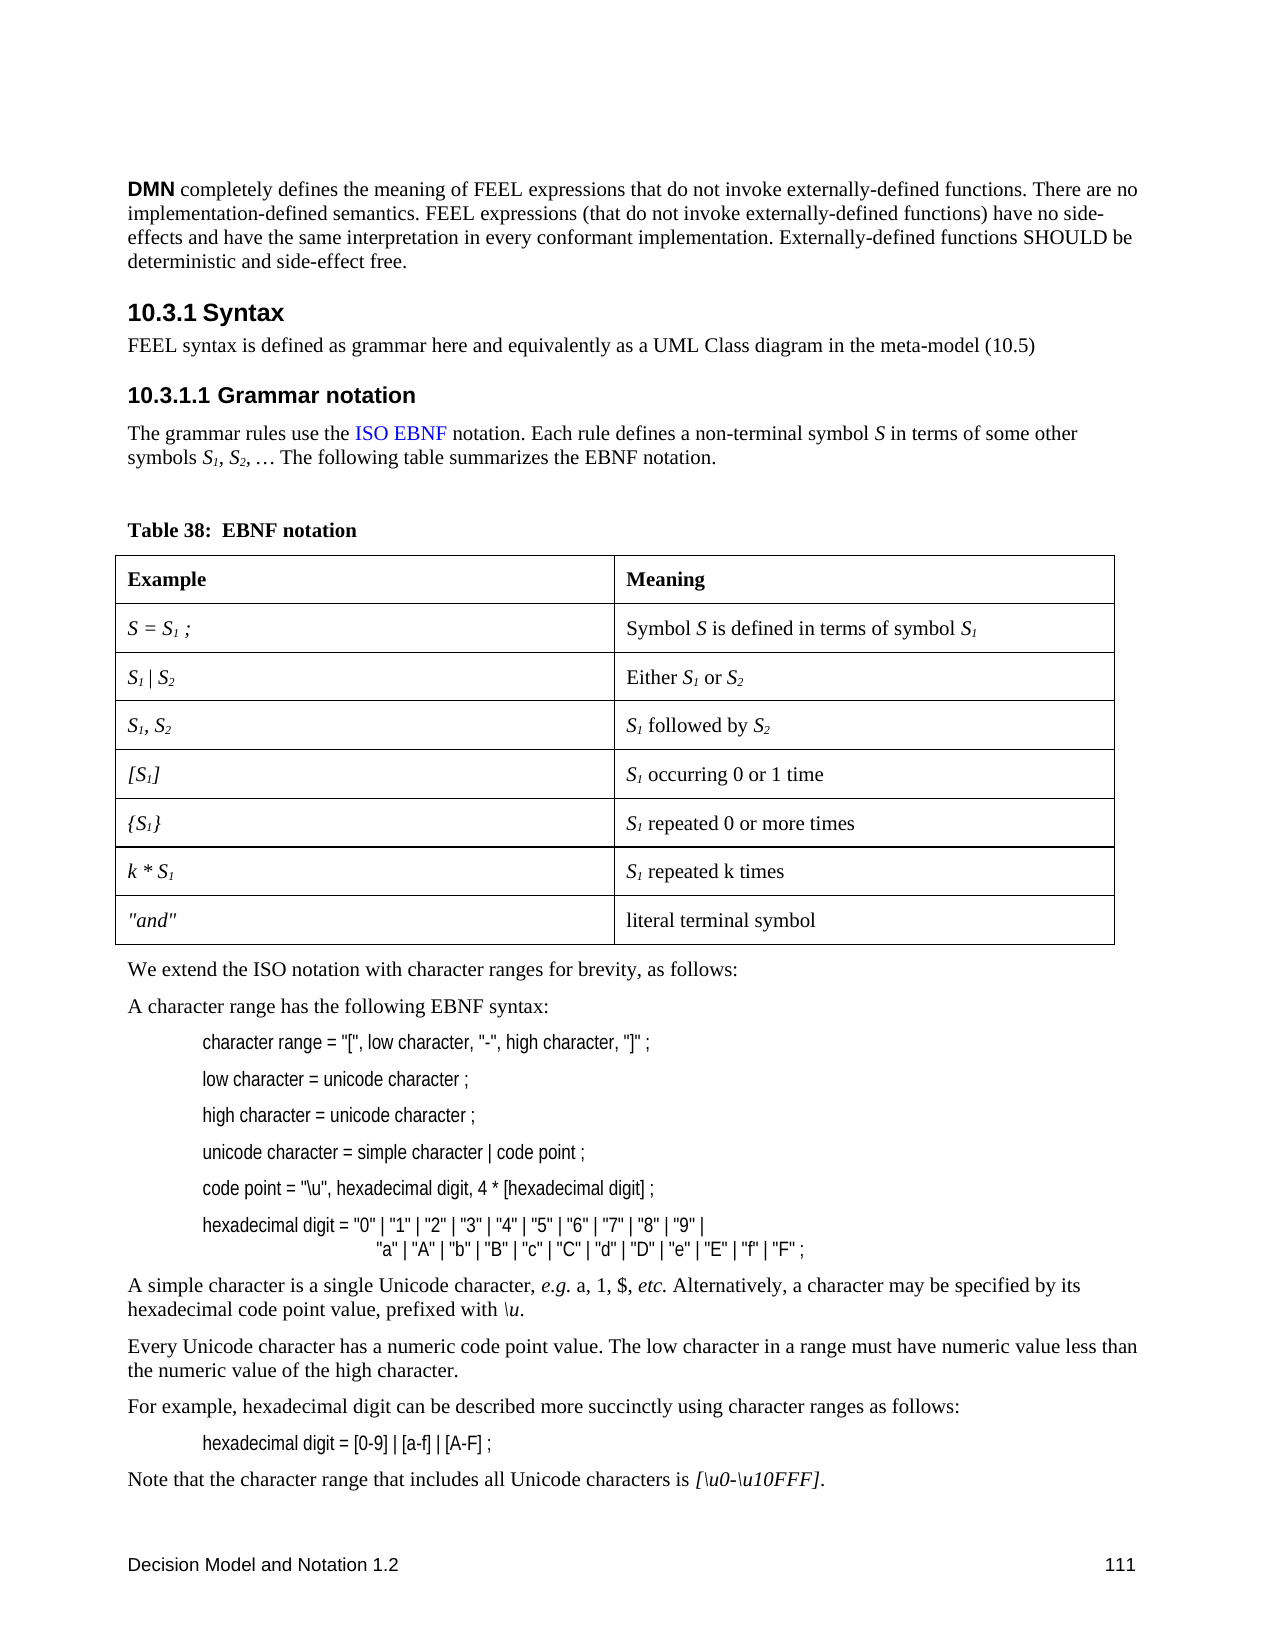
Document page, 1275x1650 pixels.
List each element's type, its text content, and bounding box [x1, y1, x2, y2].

table_cell k * S1 [116, 848, 614, 895]
text For example, hexadecimal digit can be described more succinctly using character ranges as follows: [127, 1394, 1147, 1418]
text low character = unicode character ; [127, 1067, 1147, 1091]
text The grammar rules use the ISO EBNF notation. Each rule defines a non-terminal symbol S in terms of some other symbols S1, S2, … The following table summarizes the EBNF notation. [127, 421, 1147, 469]
table_cell S = S1 ; [116, 604, 614, 652]
table_cell literal terminal symbol [615, 896, 1114, 944]
table_cell {S1} [116, 799, 614, 846]
table_cell [S1] [116, 750, 614, 798]
table_cell S1 repeated k times [615, 848, 1114, 895]
text hexadecimal digit = [0-9] | [a-f] | [A-F] ; [127, 1431, 1147, 1455]
text DMN completely defines the meaning of FEEL expressions that do not invoke externally-defined functions. There are no implementation-defined semantics. FEEL expressions (that do not invoke externally-defined functions) have no side-effects and have the same interpretation in every conformant implementation. Externally-defined functions SHOULD be deterministic and side-effect free. [127, 176, 1147, 273]
subtitle Syntax [127, 298, 1147, 327]
table_cell S1 followed by S2 [615, 701, 1114, 749]
text We extend the ISO notation with character ranges for brevity, as follows: [127, 957, 1147, 981]
text unicode character = simple character | code point ; [127, 1140, 1147, 1164]
text code point = "\u", hexadecimal digit, 4 * [hexadecimal digit] ; [127, 1176, 1147, 1200]
table_cell "and" [116, 896, 614, 944]
table_cell S1 repeated 0 or more times [615, 799, 1114, 846]
text hexadecimal digit = "0" | "1" | "2" | "3" | "4" | "5" | "6" | "7" | "8" | "9" | "a" | "A" | "b" | "B" | "c" | "C" | "d" | "D" | "e" | "E" | "f" | "F" ; [127, 1213, 1147, 1261]
text A simple character is a single Unicode character, e.g. a, 1, $, etc. Alternatively, a character may be specified by its hexadecimal code point value, prefixed with \u. [127, 1273, 1147, 1321]
table_header Meaning [615, 556, 1114, 603]
text high character = unicode character ; [127, 1103, 1147, 1127]
subtitle Grammar notation [127, 382, 1147, 408]
table_cell Symbol S is defined in terms of symbol S1 [615, 604, 1114, 652]
text character range = "[", low character, "-", high character, "]" ; [127, 1030, 1147, 1054]
text Every Unicode character has a numeric code point value. The low character in a range must have numeric value less than the numeric value of the high character. [127, 1334, 1147, 1382]
text Table 38: EBNF notation [127, 518, 1147, 542]
table_cell S1, S2 [116, 701, 614, 749]
table_cell S1 | S2 [116, 653, 614, 700]
table_cell Either S1 or S2 [615, 653, 1114, 700]
text FEEL syntax is defined as grammar here and equivalently as a UML Class diagram in the meta-model (10.5) [127, 333, 1147, 357]
text A character range has the following EBNF syntax: [127, 994, 1147, 1018]
table_header Example [116, 556, 614, 603]
text Note that the character range that includes all Unicode characters is [\u0-\u10FFF]. [127, 1467, 1147, 1491]
table_cell S1 occurring 0 or 1 time [615, 750, 1114, 798]
